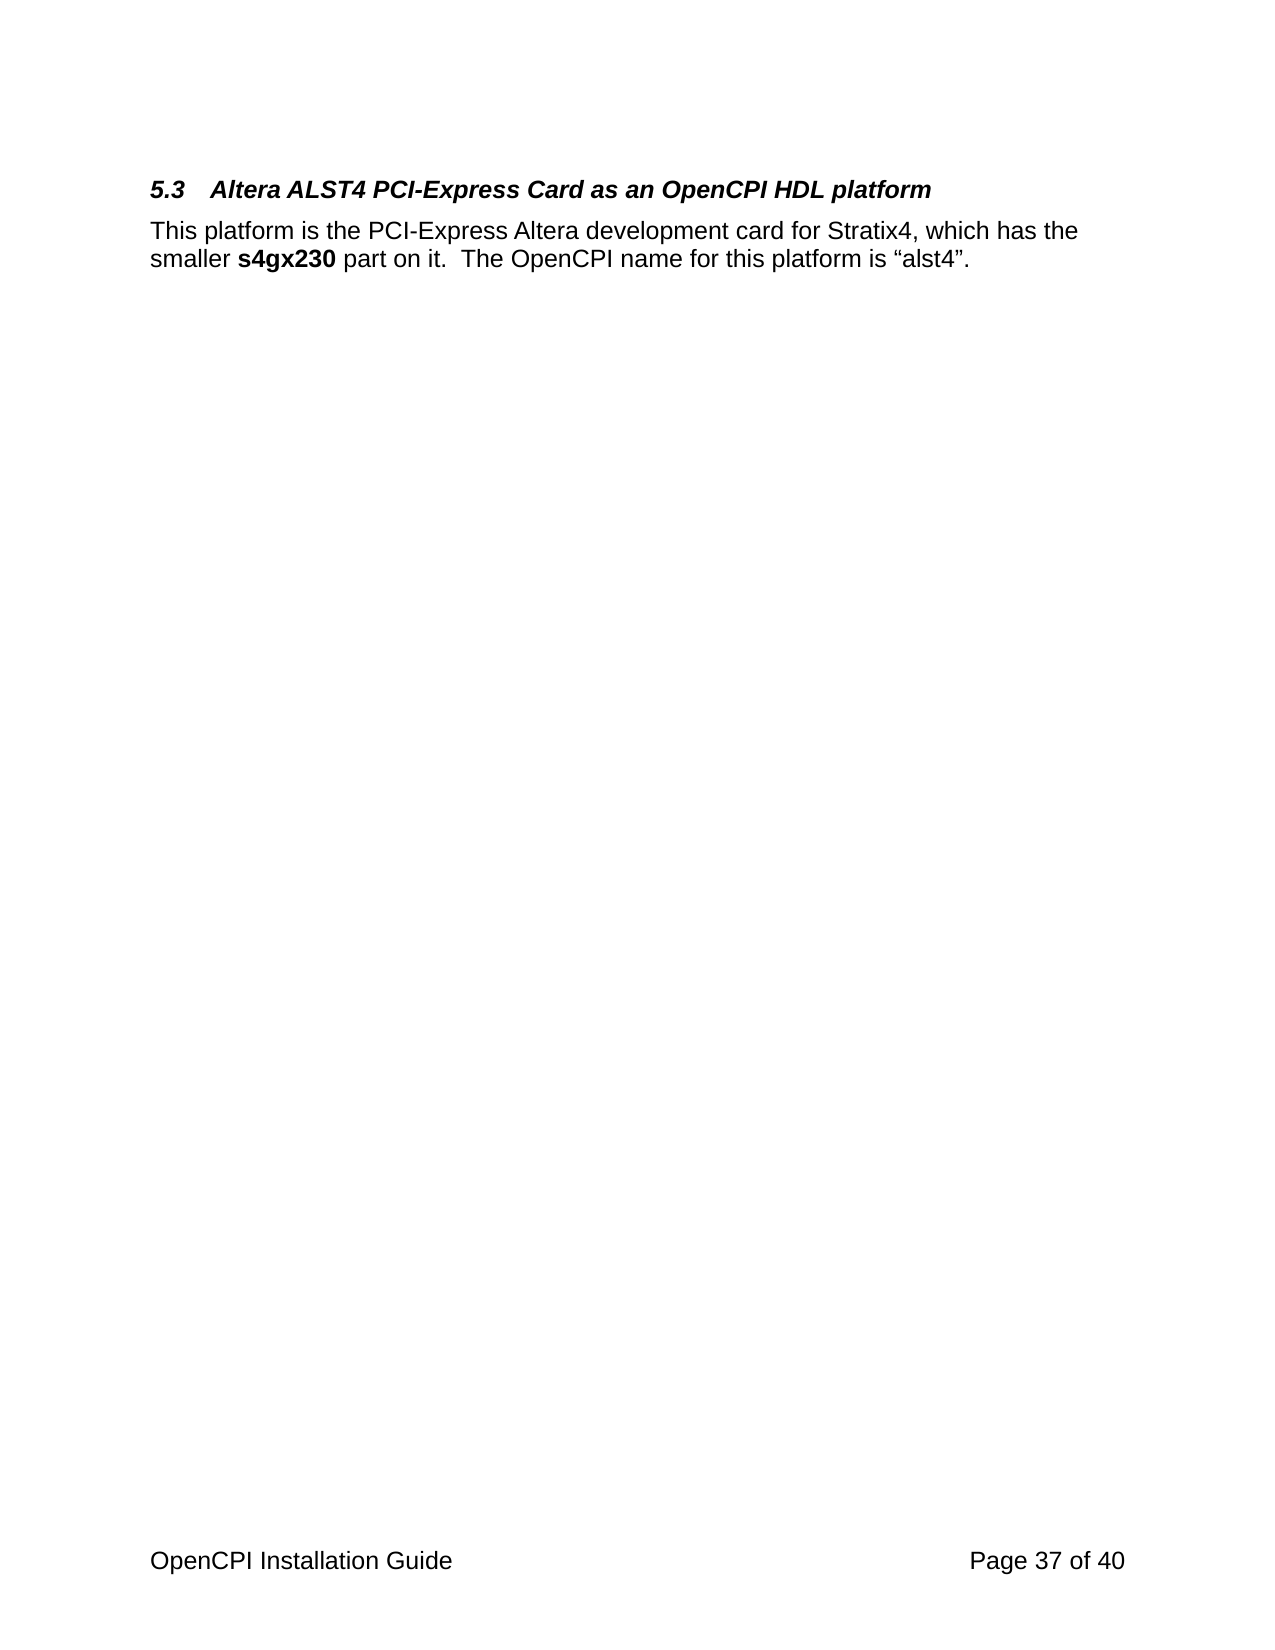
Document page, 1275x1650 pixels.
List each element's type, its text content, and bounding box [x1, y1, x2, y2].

subtitle Altera ALST4 PCI-Express Card as an OpenCPI HDL platform [150, 175, 1125, 204]
text This platform is the PCI-Express Altera development card for Stratix4, which has the smaller s4gx230 part on it. The OpenCPI name for this platform is “alst4”. [150, 216, 1125, 273]
